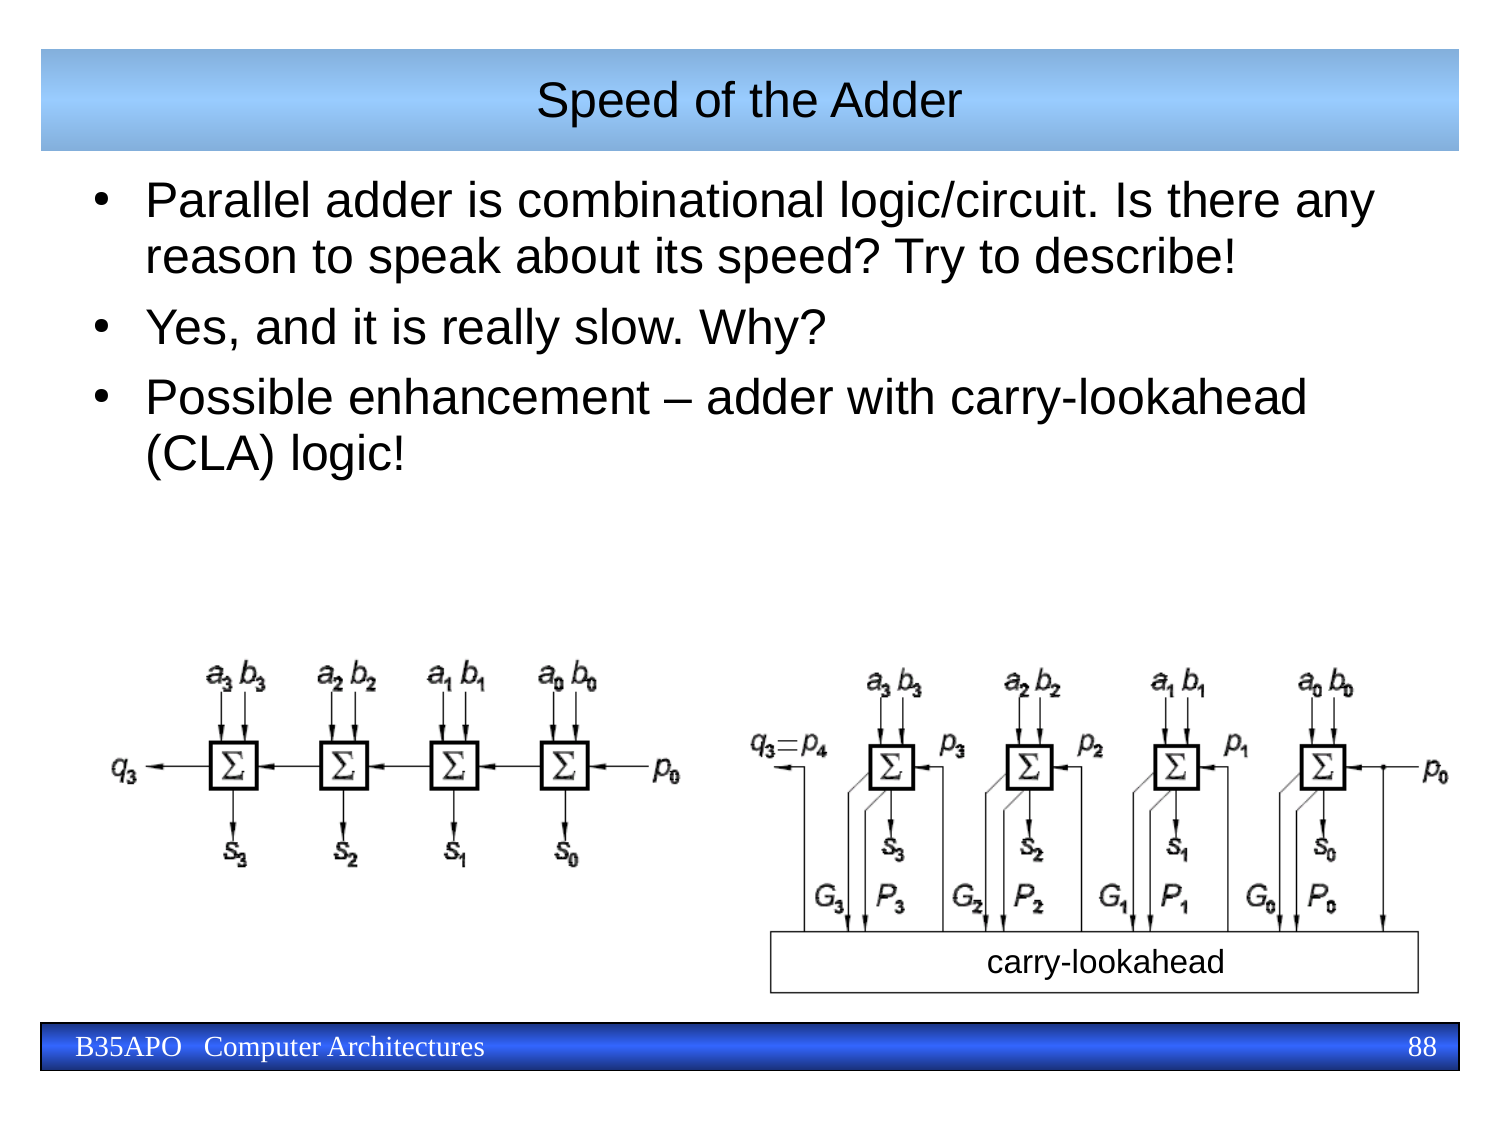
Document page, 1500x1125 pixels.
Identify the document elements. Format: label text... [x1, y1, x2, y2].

list Parallel adder is combinational logic/circuit. Is there any reason to speak about its speed? Try to describe! Yes, and it is really slow. Why? Possible enhancement – adder with carry-lookahead (CLA) logic! [75, 172, 1400, 538]
picture [721, 665, 1454, 1000]
text_box carry-lookahead [924, 936, 1288, 989]
picture [100, 655, 691, 870]
title Speed of the Adder [41, 49, 1459, 151]
